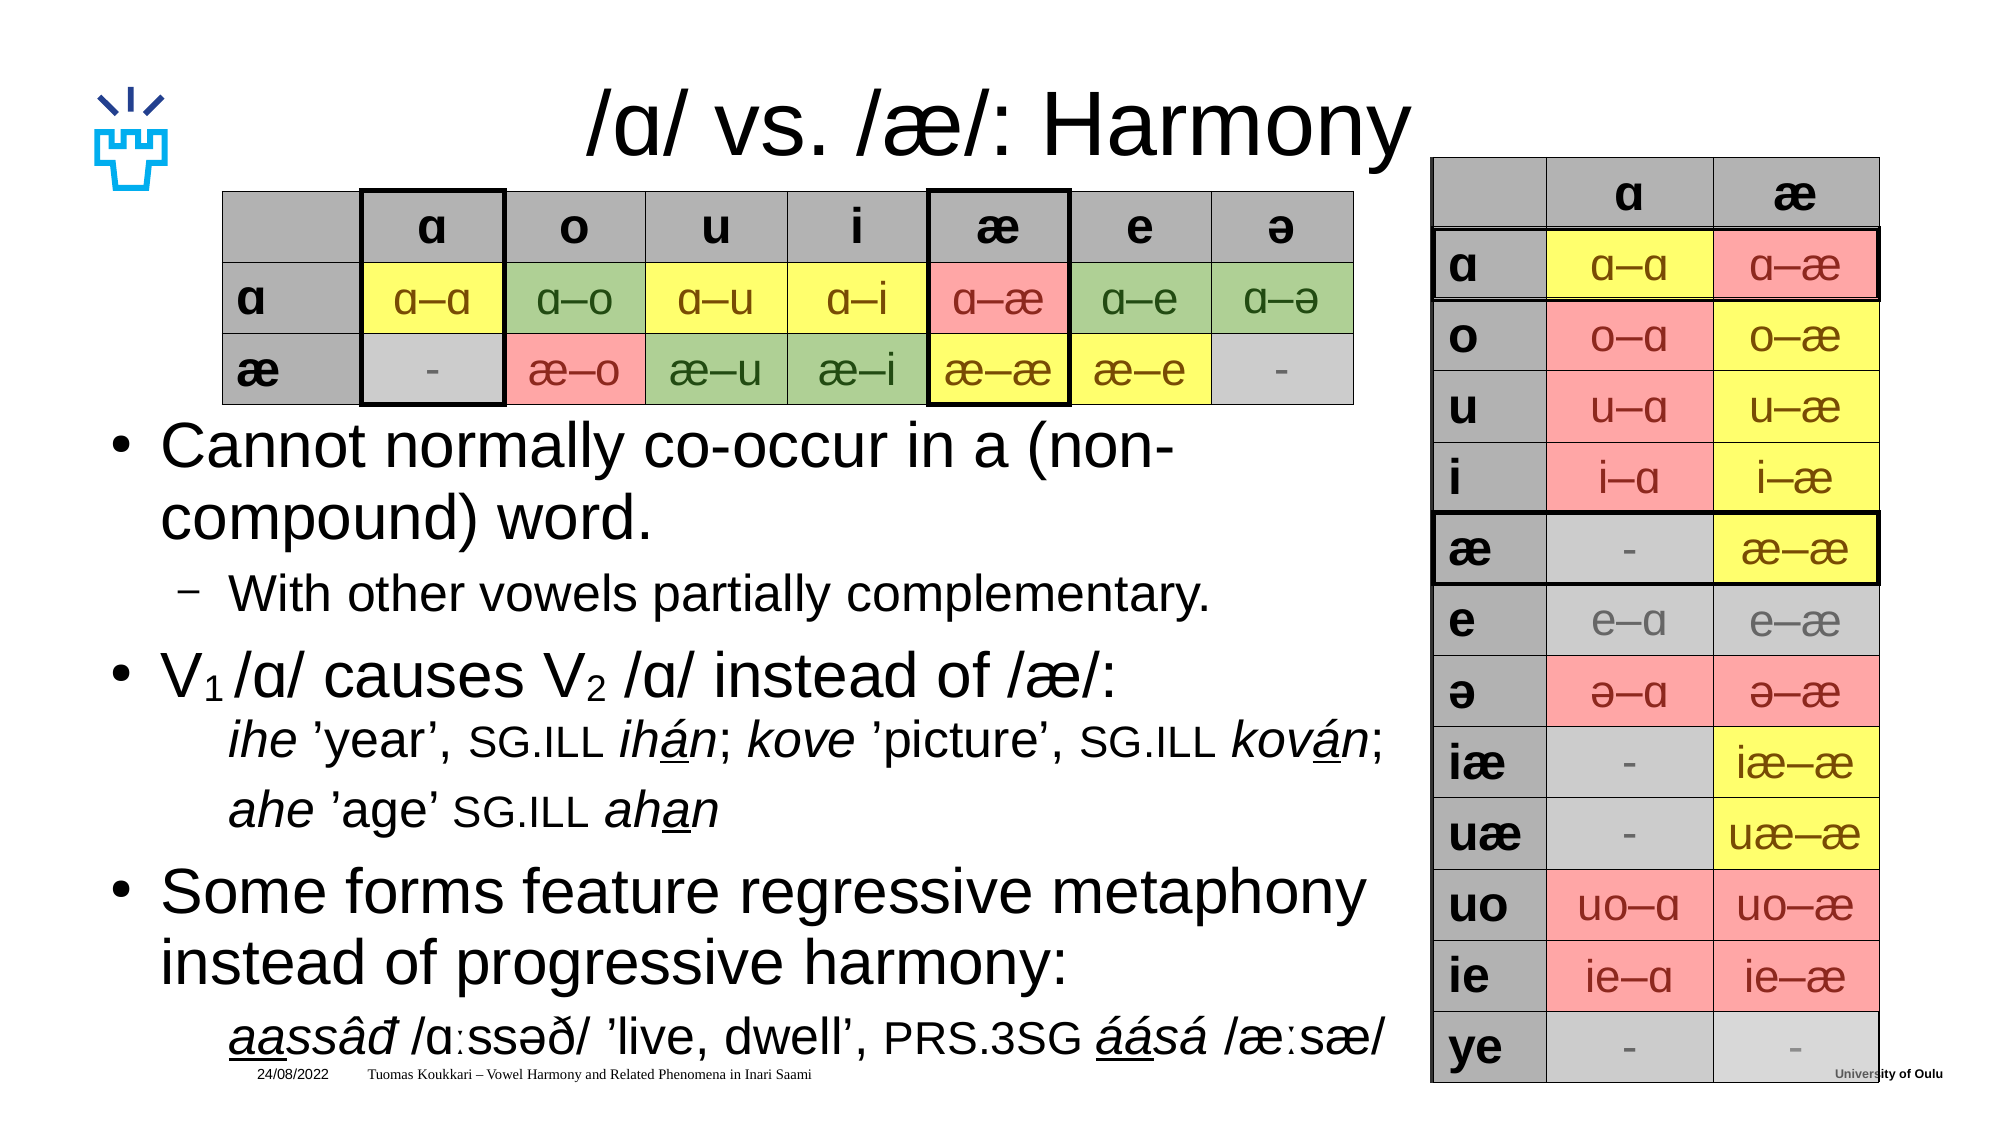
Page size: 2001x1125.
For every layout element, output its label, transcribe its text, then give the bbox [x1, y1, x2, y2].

table_cell - [364, 334, 502, 402]
table_cell ɑ–ɑ [1547, 231, 1713, 297]
table_cell ə [1434, 656, 1546, 726]
table_header ə [1212, 192, 1353, 262]
table_cell e–ɑ [1547, 586, 1713, 655]
table_cell uo–ɑ [1547, 870, 1713, 940]
table_header i [788, 192, 926, 262]
table_cell æ–æ [931, 334, 1067, 402]
table_header æ [931, 193, 1067, 262]
table_cell ɑ–ɑ [364, 263, 502, 333]
table_cell - [1547, 727, 1713, 797]
table_cell i–æ [1714, 443, 1879, 510]
table_cell ɑ–æ [931, 263, 1067, 333]
table_cell iæ–æ [1714, 727, 1879, 797]
table_cell i [1434, 443, 1546, 510]
text_box [1713, 1011, 1879, 1083]
table_cell æ–e [1072, 334, 1211, 404]
table_cell u–æ [1714, 371, 1879, 442]
table_header ɑ [1547, 158, 1713, 226]
table_cell ɑ [1436, 231, 1546, 297]
table_cell - [1547, 1012, 1713, 1082]
table_cell e–æ [1714, 586, 1879, 655]
table_cell o–ɑ [1547, 302, 1713, 370]
table_cell iæ [1434, 727, 1546, 797]
table_cell ye [1434, 1012, 1546, 1082]
table_cell u [1434, 371, 1546, 442]
table_cell uæ–æ [1714, 798, 1879, 869]
table_header u [646, 192, 787, 262]
table_cell uæ [1434, 798, 1546, 869]
table_cell - [1212, 334, 1353, 404]
table_header o [507, 192, 645, 262]
list Cannot normally co-occur in a (non-compound) word. With other vowels partially complementary. V1 /ɑ/ causes V2 /ɑ/ instead of /æ/: ihe ’year’, SG.ILL ihán; kove ’picture’, SG.ILL kován; ahe ’age’ SG.ILL ahan Some forms feature regressive metaphony instead of progressive harmony: aassâđ /ɑːssəð/ ’live, dwell’, PRS.3SG áásá /æːsæ/ [92, 409, 1392, 1122]
table_cell o [1434, 302, 1546, 370]
table_cell ə–æ [1714, 656, 1879, 726]
table_cell æ–u [646, 334, 787, 404]
table_cell ie [1434, 941, 1546, 1011]
table_cell uo–æ [1714, 870, 1879, 940]
table_header e [1072, 192, 1211, 262]
table_header [223, 192, 359, 262]
table_cell æ [1436, 515, 1546, 582]
title /ɑ/ vs. /æ/: Harmony [100, 29, 1900, 218]
table_cell - [1547, 515, 1713, 582]
table_cell i–ɑ [1547, 443, 1713, 510]
table_cell ɑ–e [1072, 263, 1211, 333]
table_cell ə–ɑ [1547, 656, 1713, 726]
table_header ɑ [364, 193, 502, 262]
table_cell ɑ–u [646, 263, 787, 333]
table_cell ie–ɑ [1547, 941, 1713, 1011]
table_cell o–æ [1714, 302, 1879, 370]
table_cell ɑ–æ [1714, 231, 1876, 297]
table_cell æ–o [507, 334, 645, 404]
table_cell - [1547, 798, 1713, 869]
table_cell ɑ–ə [1212, 263, 1353, 333]
table_cell uo [1434, 870, 1546, 940]
table_cell ie–æ [1714, 941, 1879, 1011]
table_cell æ–æ [1714, 515, 1876, 582]
table_cell ɑ–i [788, 263, 926, 333]
table_cell æ–i [788, 334, 926, 404]
table_cell ɑ–o [507, 263, 645, 333]
table_cell æ [223, 334, 359, 404]
table_cell e [1434, 586, 1546, 655]
table_cell u–ɑ [1547, 371, 1713, 442]
table_cell ɑ [223, 263, 359, 333]
table_header [1434, 158, 1546, 226]
table_header æ [1714, 158, 1879, 226]
